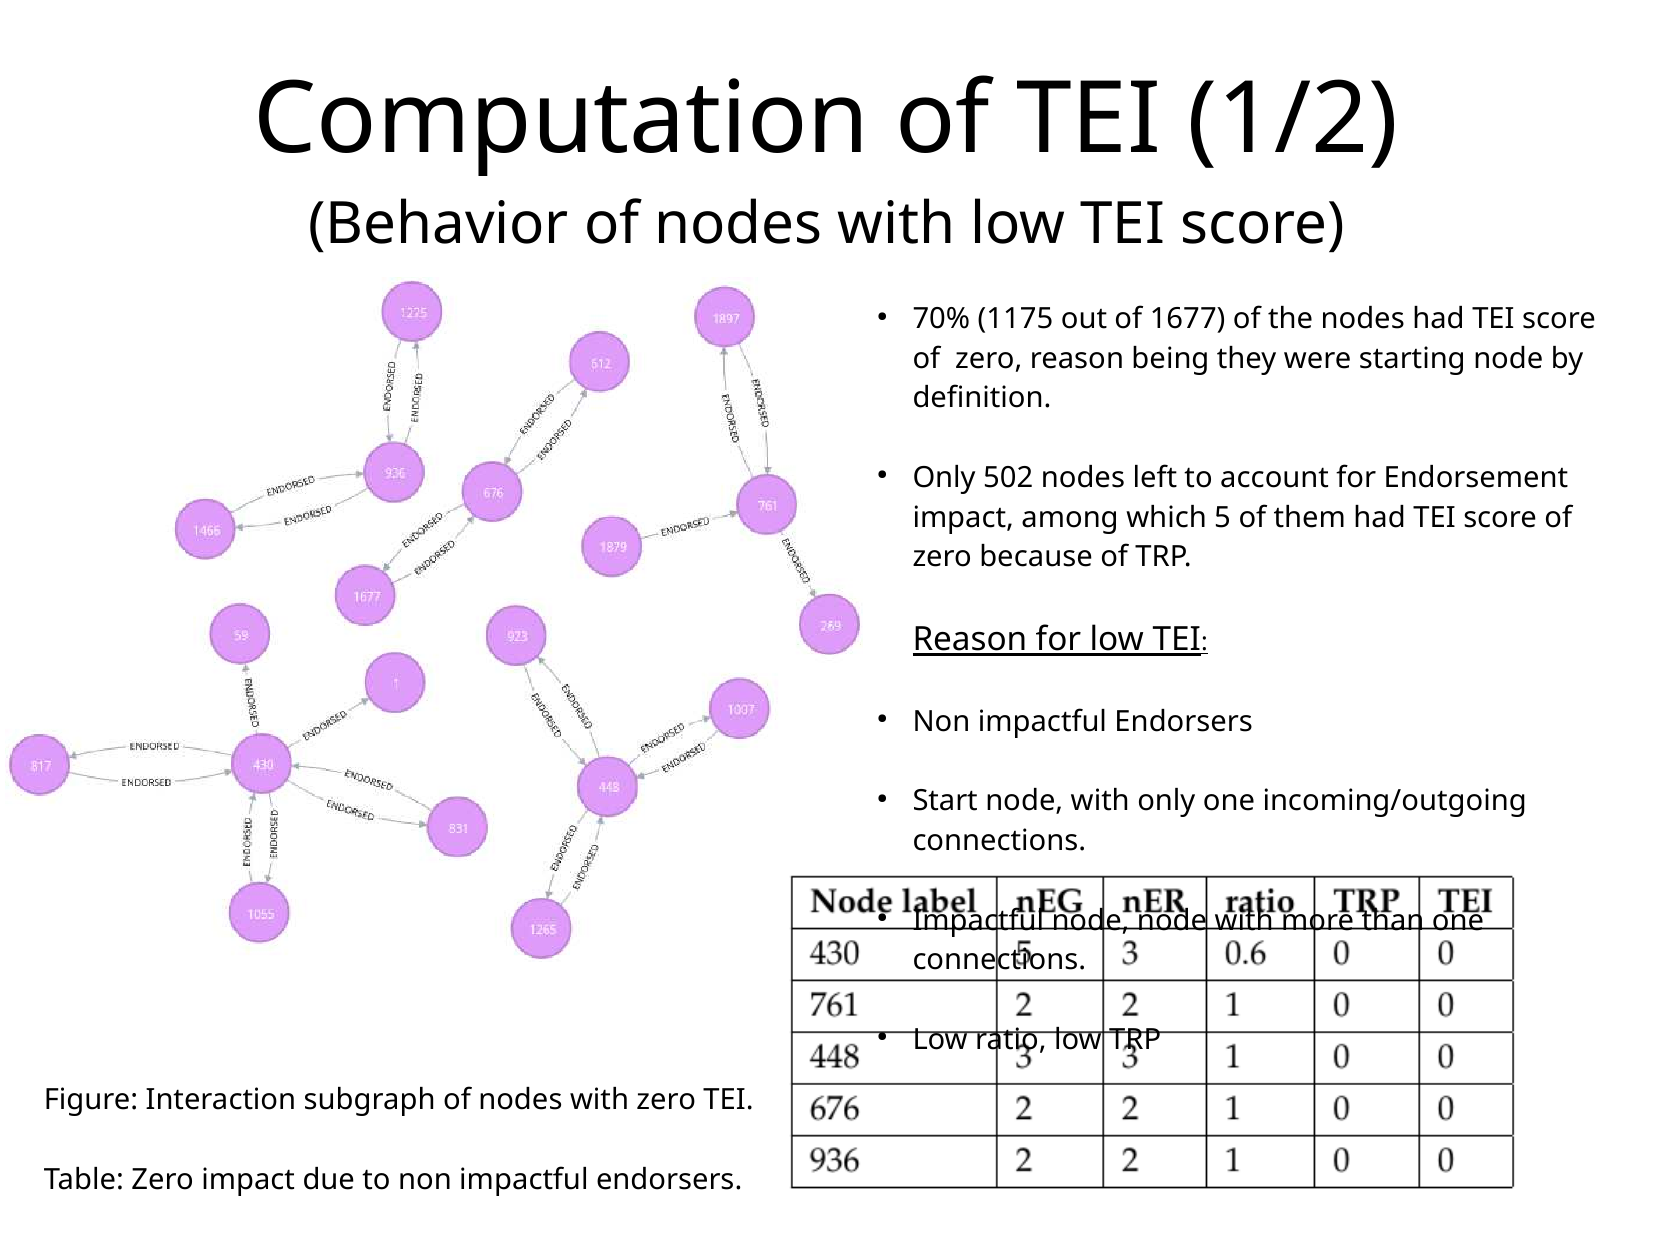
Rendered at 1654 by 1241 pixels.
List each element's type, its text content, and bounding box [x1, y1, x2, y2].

text_box Figure: Interaction subgraph of nodes with zero TEI. Table: Zero impact due to non impactful endorsers. [28, 1071, 783, 1203]
text_box 70% (1175 out of 1677) of the nodes had TEI score of zero, reason being they were starting node by definition. Only 502 nodes left to account for Endorsement impact, among which 5 of them had TEI score of zero because of TRP. Reason for low TEI: Non impactful Endorsers Start node, with only one incoming/outgoing connections. Impactful node, node with more than one connections. Low ratio, low TRP [862, 250, 1641, 941]
picture [5, 277, 1522, 1209]
title Computation of TEI (1/2) (Behavior of nodes with low TEI score) [82, 45, 1571, 261]
